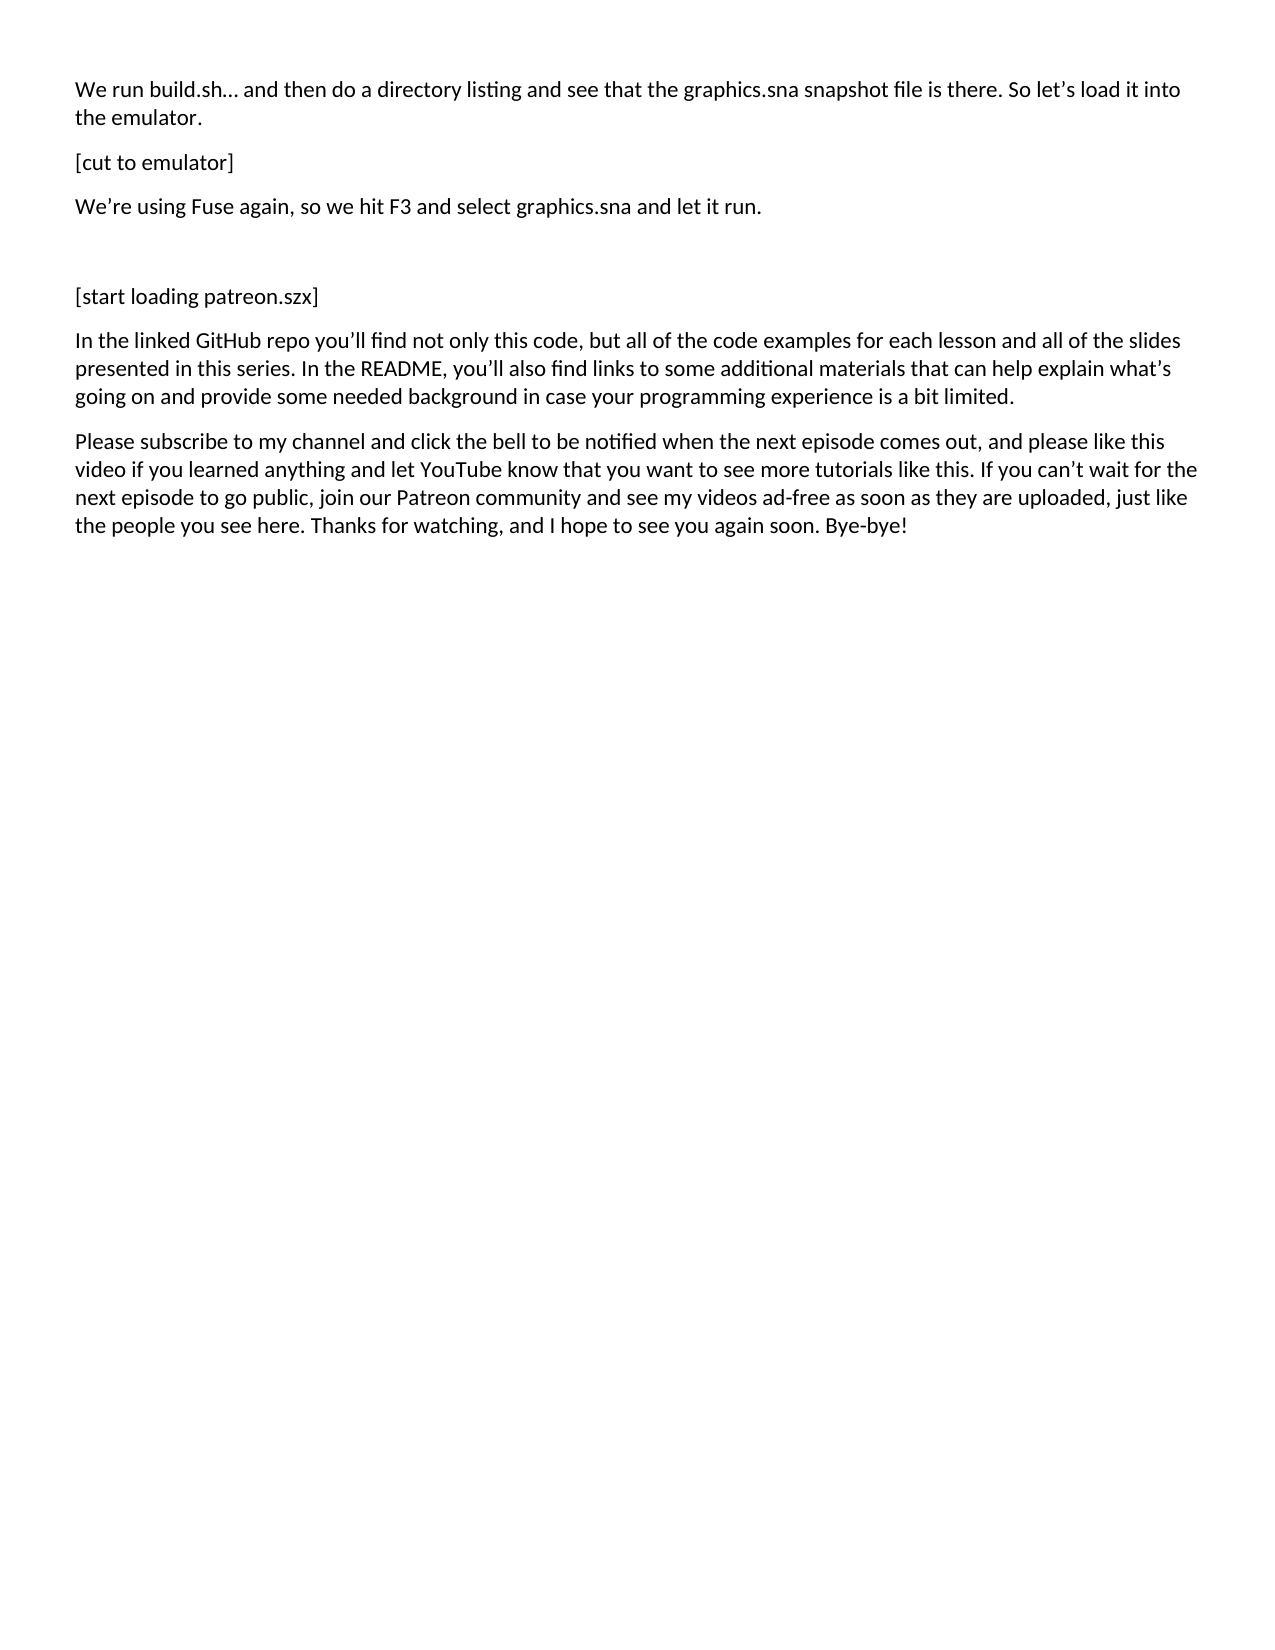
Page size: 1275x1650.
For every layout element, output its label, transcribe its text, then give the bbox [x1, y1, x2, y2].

text [cut to emulator] [75, 148, 1200, 176]
text We’re using Fuse again, so we hit F3 and select graphics.sna and let it run. [75, 192, 1200, 220]
text In the linked GitHub repo you’ll find not only this code, but all of the code examples for each lesson and all of the slides presented in this series. In the README, you’ll also find links to some additional materials that can help explain what’s going on and provide some needed background in case your programming experience is a bit limited. [75, 326, 1200, 411]
text Please subscribe to my channel and click the bell to be notified when the next episode comes out, and please like this video if you learned anything and let YouTube know that you want to see more tutorials like this. If you can’t wait for the next episode to go public, join our Patreon community and see my videos ad-free as soon as they are uploaded, just like the people you see here. Thanks for watching, and I hope to see you again soon. Bye-bye! [75, 427, 1200, 539]
text [start loading patreon.szx] [75, 282, 1200, 310]
text We run build.sh… and then do a directory listing and see that the graphics.sna snapshot file is there. So let’s load it into the emulator. [75, 75, 1200, 131]
